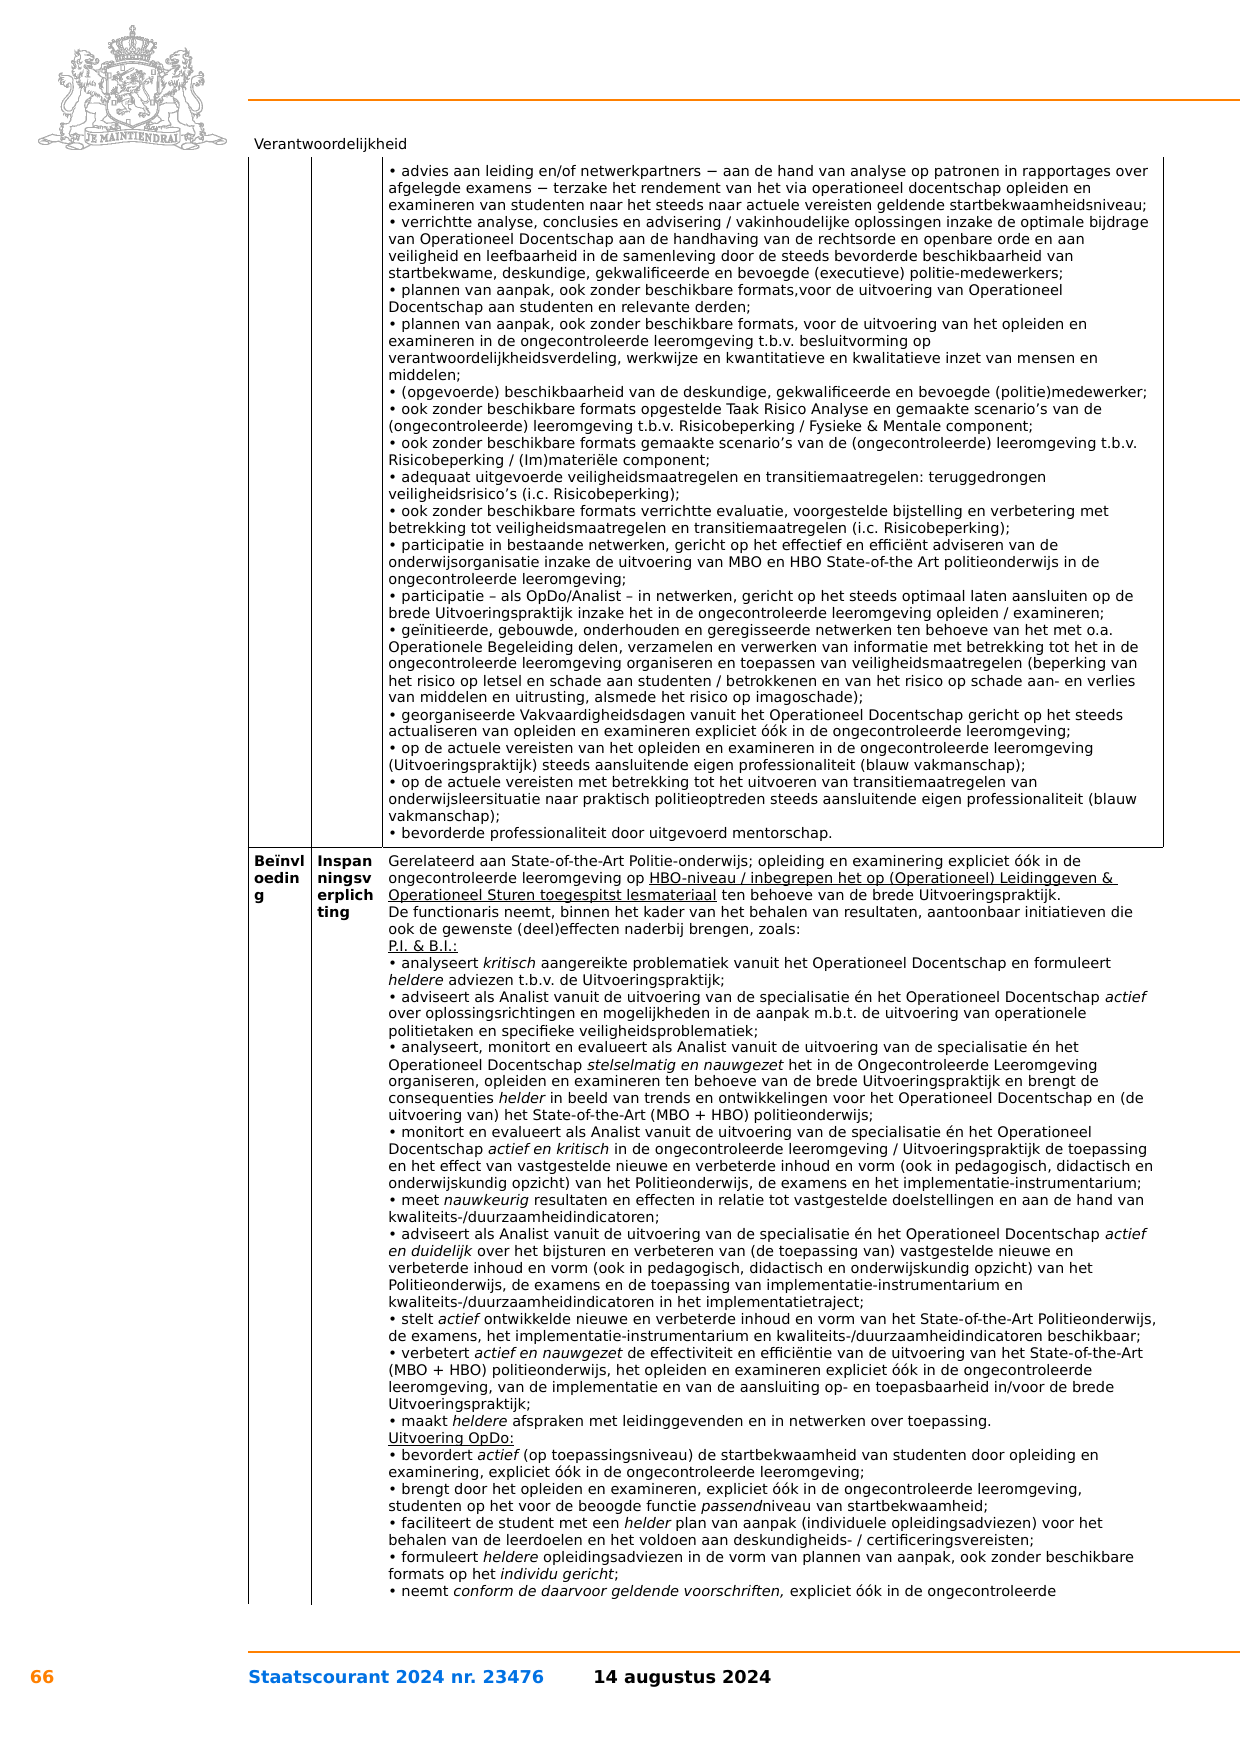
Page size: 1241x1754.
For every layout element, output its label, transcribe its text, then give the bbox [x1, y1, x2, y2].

table_header Verantwoordelijkheid [249, 131, 1163, 157]
table_cell Inspanningsverplichting [312, 848, 382, 1604]
table_cell [312, 158, 382, 587]
table_cell [249, 158, 311, 587]
picture [38, 25, 227, 150]
table_cell • participatie – als OpDo/Analist – in netwerken, gericht op het steeds optimaal laten aansluiten op de brede Uitvoeringspraktijk inzake het in de ongecontroleerde leeromgeving opleiden / examineren; • geïnitieerde, gebouwde, onderhouden en geregisseerde netwerken ten behoeve van het met o.a. Operationele Begeleiding delen, verzamelen en verwerken van informatie met betrekking tot het in de ongecontroleerde leeromgeving organiseren en toepassen van veiligheidsmaatregelen (beperking van het risico op letsel en schade aan studenten / betrokkenen en van het risico op schade aan- en verlies van middelen en uitrusting, alsmede het risico op imagoschade); • georganiseerde Vakvaardigheidsdagen vanuit het Operationeel Docentschap gericht op het steeds actualiseren van opleiden en examineren expliciet óók in de ongecontroleerde leeromgeving; • op de actuele vereisten van het opleiden en examineren in de ongecontroleerde leeromgeving (Uitvoeringspraktijk) steeds aansluitende eigen professionaliteit (blauw vakmanschap); • op de actuele vereisten met betrekking tot het uitvoeren van transitiemaatregelen van onderwijsleersituatie naar praktisch politieoptreden steeds aansluitende eigen professionaliteit (blauw vakmanschap); • bevorderde professionaliteit door uitgevoerd mentorschap. [383, 588, 1163, 847]
table_cell • advies aan leiding en/of netwerkpartners − aan de hand van analyse op patronen in rapportages over afgelegde examens − terzake het rendement van het via operationeel docentschap opleiden en examineren van studenten naar het steeds naar actuele vereisten geldende startbekwaamheidsniveau; • verrichtte analyse, conclusies en advisering / vakinhoudelijke oplossingen inzake de optimale bijdrage van Operationeel Docentschap aan de handhaving van de rechtsorde en openbare orde en aan veiligheid en leefbaarheid in de samenleving door de steeds bevorderde beschikbaarheid van startbekwame, deskundige, gekwalificeerde en bevoegde (executieve) politie-medewerkers; • plannen van aanpak, ook zonder beschikbare formats,voor de uitvoering van Operationeel Docentschap aan studenten en relevante derden; • plannen van aanpak, ook zonder beschikbare formats, voor de uitvoering van het opleiden en examineren in de ongecontroleerde leeromgeving t.b.v. besluitvorming op verantwoordelijkheidsverdeling, werkwijze en kwantitatieve en kwalitatieve inzet van mensen en middelen; • (opgevoerde) beschikbaarheid van de deskundige, gekwalificeerde en bevoegde (politie)medewerker; • ook zonder beschikbare formats opgestelde Taak Risico Analyse en gemaakte scenario’s van de (ongecontroleerde) leeromgeving t.b.v. Risicobeperking / Fysieke & Mentale component; • ook zonder beschikbare formats gemaakte scenario’s van de (ongecontroleerde) leeromgeving t.b.v. Risicobeperking / (Im)materiële component; • adequaat uitgevoerde veiligheidsmaatregelen en transitiemaatregelen: teruggedrongen veiligheidsrisico’s (i.c. Risicobeperking); • ook zonder beschikbare formats verrichtte evaluatie, voorgestelde bijstelling en verbetering met betrekking tot veiligheidsmaatregelen en transitiemaatregelen (i.c. Risicobeperking); • participatie in bestaande netwerken, gericht op het effectief en efficiënt adviseren van de onderwijsorganisatie inzake de uitvoering van MBO en HBO State-of-the Art politieonderwijs in de ongecontroleerde leeromgeving; [383, 158, 1163, 587]
table_cell [249, 588, 311, 847]
table_cell Gerelateerd aan State-of-the-Art Politie-onderwijs; opleiding en examinering expliciet óók in de ongecontroleerde leeromgeving op HBO-niveau / inbegrepen het op (Operationeel) Leidinggeven & Operationeel Sturen toegespitst lesmateriaal ten behoeve van de brede Uitvoeringspraktijk. De functionaris neemt, binnen het kader van het behalen van resultaten, aantoonbaar initiatieven die ook de gewenste (deel)effecten naderbij brengen, zoals: P.I. & B.I.: • analyseert kritisch aangereikte problematiek vanuit het Operationeel Docentschap en formuleert heldere adviezen t.b.v. de Uitvoeringspraktijk; • adviseert als Analist vanuit de uitvoering van de specialisatie én het Operationeel Docentschap actief over oplossingsrichtingen en mogelijkheden in de aanpak m.b.t. de uitvoering van operationele politietaken en specifieke veiligheidsproblematiek; • analyseert, monitort en evalueert als Analist vanuit de uitvoering van de specialisatie én het Operationeel Docentschap stelselmatig en nauwgezet het in de Ongecontroleerde Leeromgeving organiseren, opleiden en examineren ten behoeve van de brede Uitvoeringspraktijk en brengt de consequenties helder in beeld van trends en ontwikkelingen voor het Operationeel Docentschap en (de uitvoering van) het State-of-the-Art (MBO + HBO) politieonderwijs; • monitort en evalueert als Analist vanuit de uitvoering van de specialisatie én het Operationeel Docentschap actief en kritisch in de ongecontroleerde leeromgeving / Uitvoeringspraktijk de toepassing en het effect van vastgestelde nieuwe en verbeterde inhoud en vorm (ook in pedagogisch, didactisch en onderwijskundig opzicht) van het Politieonderwijs, de examens en het implementatie-instrumentarium; • meet nauwkeurig resultaten en effecten in relatie tot vastgestelde doelstellingen en aan de hand van kwaliteits-/duurzaamheidindicatoren; • adviseert als Analist vanuit de uitvoering van de specialisatie én het Operationeel Docentschap actief en duidelijk over het bijsturen en verbeteren van (de toepassing van) vastgestelde nieuwe en verbeterde inhoud en vorm (ook in pedagogisch, didactisch en onderwijskundig opzicht) van het Politieonderwijs, de examens en de toepassing van implementatie-instrumentarium en kwaliteits-/duurzaamheidindicatoren in het implementatietraject; • stelt actief ontwikkelde nieuwe en verbeterde inhoud en vorm van het State-of-the-Art Politieonderwijs, de examens, het implementatie-instrumentarium en kwaliteits-/duurzaamheidindicatoren beschikbaar; • verbetert actief en nauwgezet de effectiviteit en efficiëntie van de uitvoering van het State-of-the-Art (MBO + HBO) politieonderwijs, het opleiden en examineren expliciet óók in de ongecontroleerde leeromgeving, van de implementatie en van de aansluiting op- en toepasbaarheid in/voor de brede Uitvoeringspraktijk; • maakt heldere afspraken met leidinggevenden en in netwerken over toepassing. Uitvoering OpDo: • bevordert actief (op toepassingsniveau) de startbekwaamheid van studenten door opleiding en examinering, expliciet óók in de ongecontroleerde leeromgeving; • brengt door het opleiden en examineren, expliciet óók in de ongecontroleerde leeromgeving, studenten op het voor de beoogde functie passendniveau van startbekwaamheid; • faciliteert de student met een helder plan van aanpak (individuele opleidingsadviezen) voor het behalen van de leerdoelen en het voldoen aan deskundigheids- / certificeringsvereisten; • formuleert heldere opleidingsadviezen in de vorm van plannen van aanpak, ook zonder beschikbare formats op het individu gericht; • neemt conform de daarvoor geldende voorschriften, expliciet óók in de ongecontroleerde [383, 848, 1163, 1604]
table_cell [312, 588, 382, 847]
table_cell Beïnvloeding [249, 848, 311, 1604]
